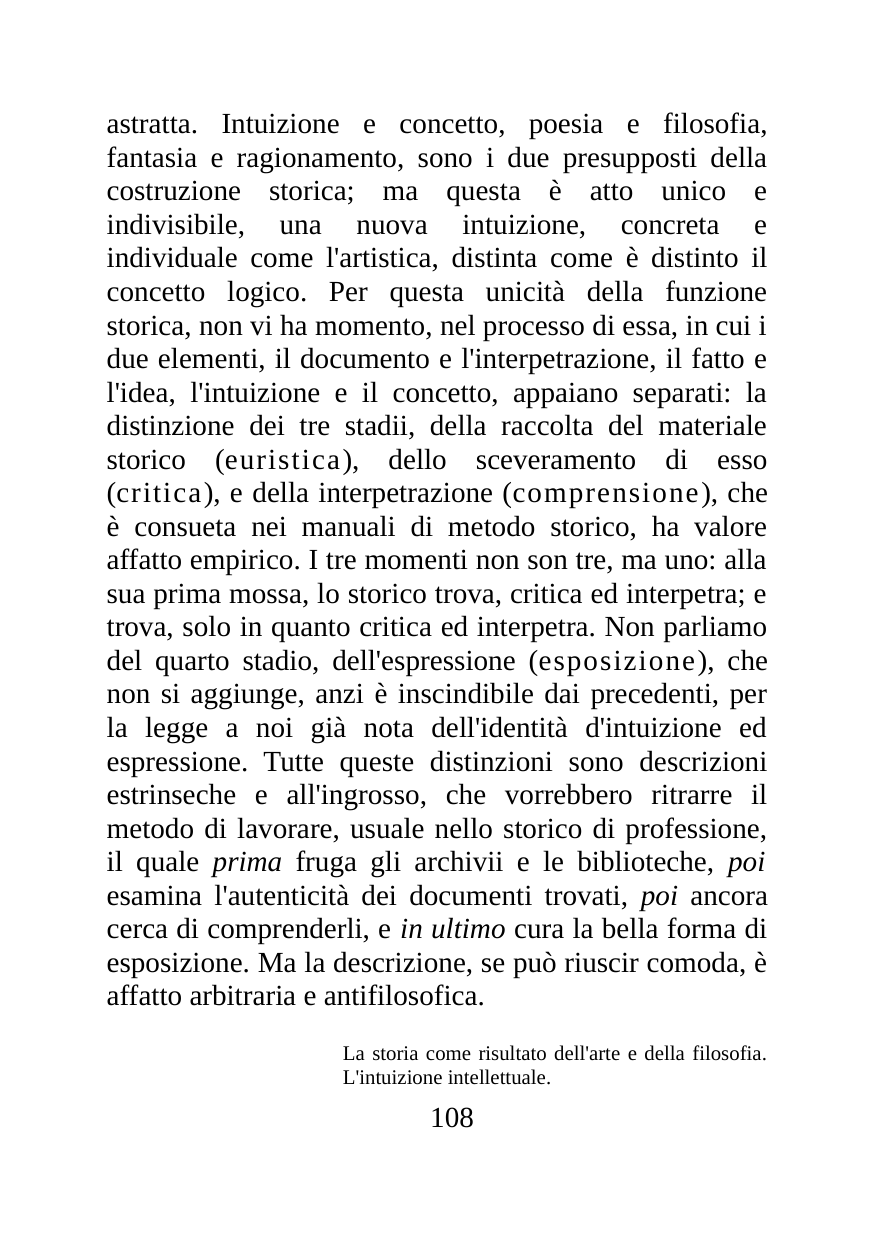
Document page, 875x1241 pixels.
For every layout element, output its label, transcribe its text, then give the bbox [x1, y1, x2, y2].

text La storia come risultato dell'arte e della filosofia. L'intuizione intellettuale. [343, 1041, 768, 1089]
text astratta. Intuizione e concetto, poesia e filosofia, fantasia e ragionamento, sono i due presupposti della costruzione storica; ma questa è atto unico e indivisibile, una nuova intuizione, concreta e individuale come l'artistica, distinta come è distinto il concetto logico. Per questa unicità della funzione storica, non vi ha momento, nel processo di essa, in cui i due elementi, il documento e l'interpetrazione, il fatto e l'idea, l'intuizione e il concetto, appaiano separati: la distinzione dei tre stadii, della raccolta del materiale storico (euristica), dello sceveramento di esso (critica), e della interpetrazione (comprensione), che è consueta nei manuali di metodo storico, ha valore affatto empirico. I tre momenti non son tre, ma uno: alla sua prima mossa, lo storico trova, critica ed interpetra; e trova, solo in quanto critica ed interpetra. Non parliamo del quarto stadio, dell'espressione (esposizione), che non si aggiunge, anzi è inscindibile dai precedenti, per la legge a noi già nota dell'identità d'intuizione ed espressione. Tutte queste distinzioni sono descrizioni estrinseche e all'ingrosso, che vorrebbero ritrarre il metodo di lavorare, usuale nello storico di professione, il quale prima fruga gli archivii e le biblioteche, poi esamina l'autenticità dei documenti trovati, poi ancora cerca di comprenderli, e in ultimo cura la bella forma di esposizione. Ma la descrizione, se può riuscir comoda, è affatto arbitraria e antifilosofica. [106, 106, 768, 1012]
